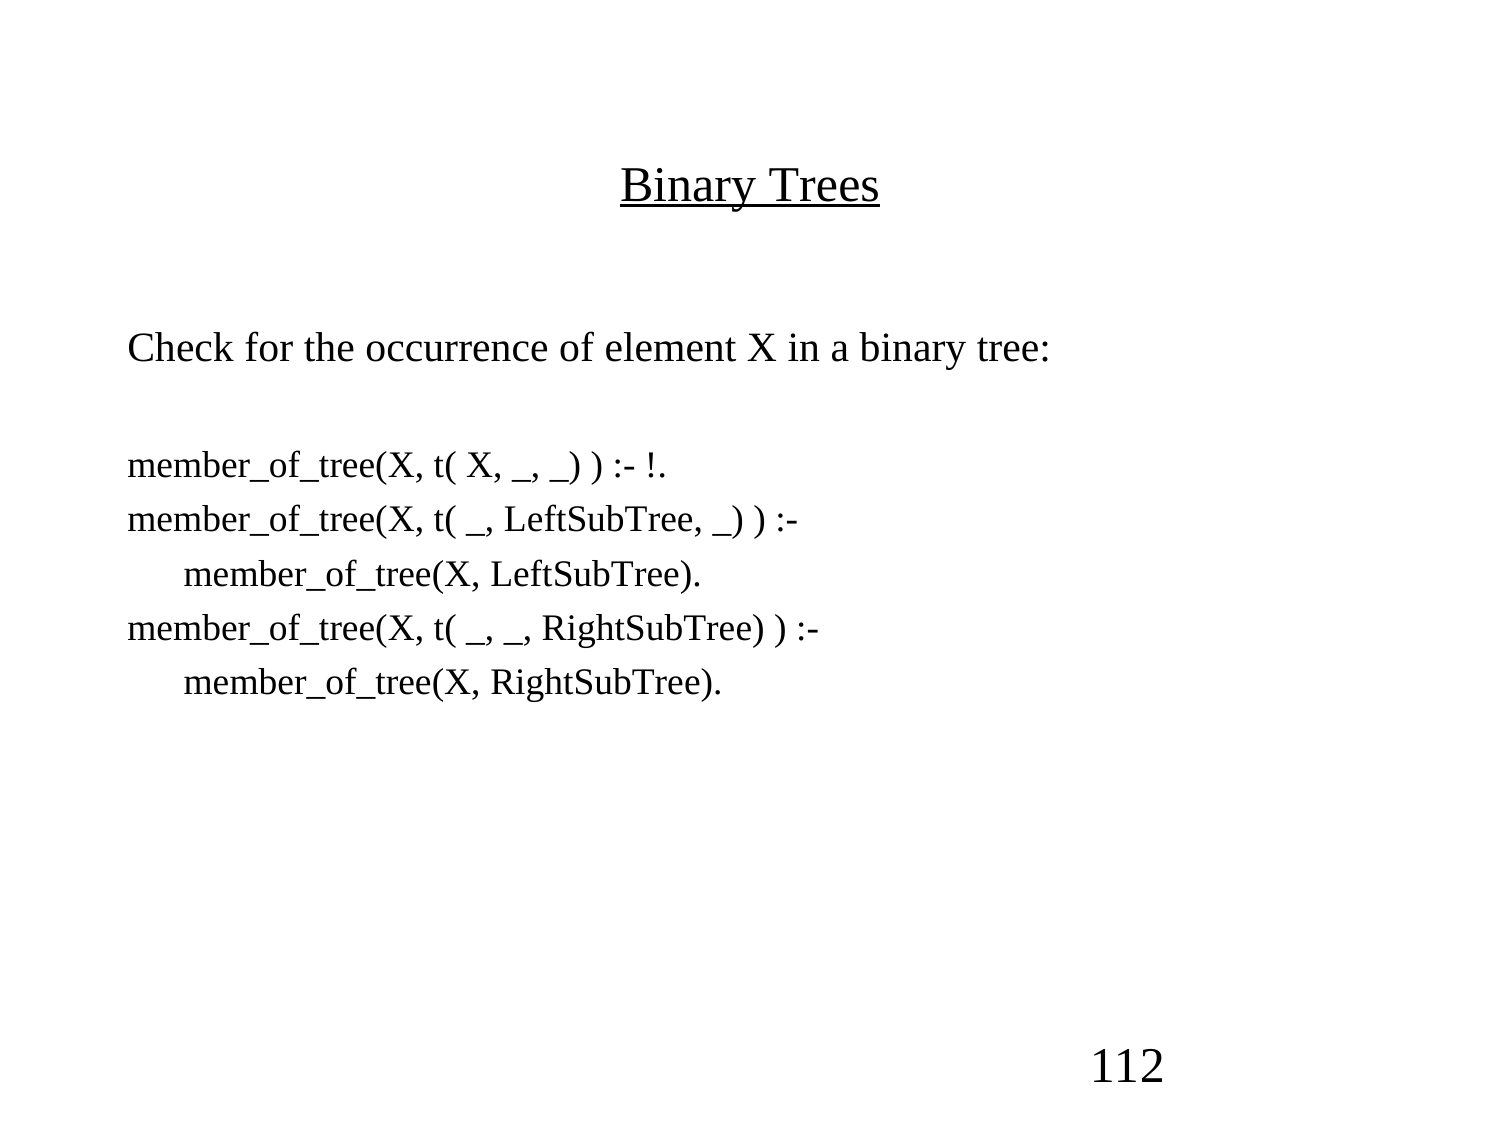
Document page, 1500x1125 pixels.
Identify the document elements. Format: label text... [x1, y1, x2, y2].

title Binary Trees [112, 87, 1388, 276]
list Check for the occurrence of element X in a binary tree: member_of_tree(X, t( X, _, _) ) :- !. member_of_tree(X, t( _, LeftSubTree, _) ) :- member_of_tree(X, LeftSubTree). member_of_tree(X, t( _, _, RightSubTree) ) :- member_of_tree(X, RightSubTree). [112, 312, 1388, 1000]
